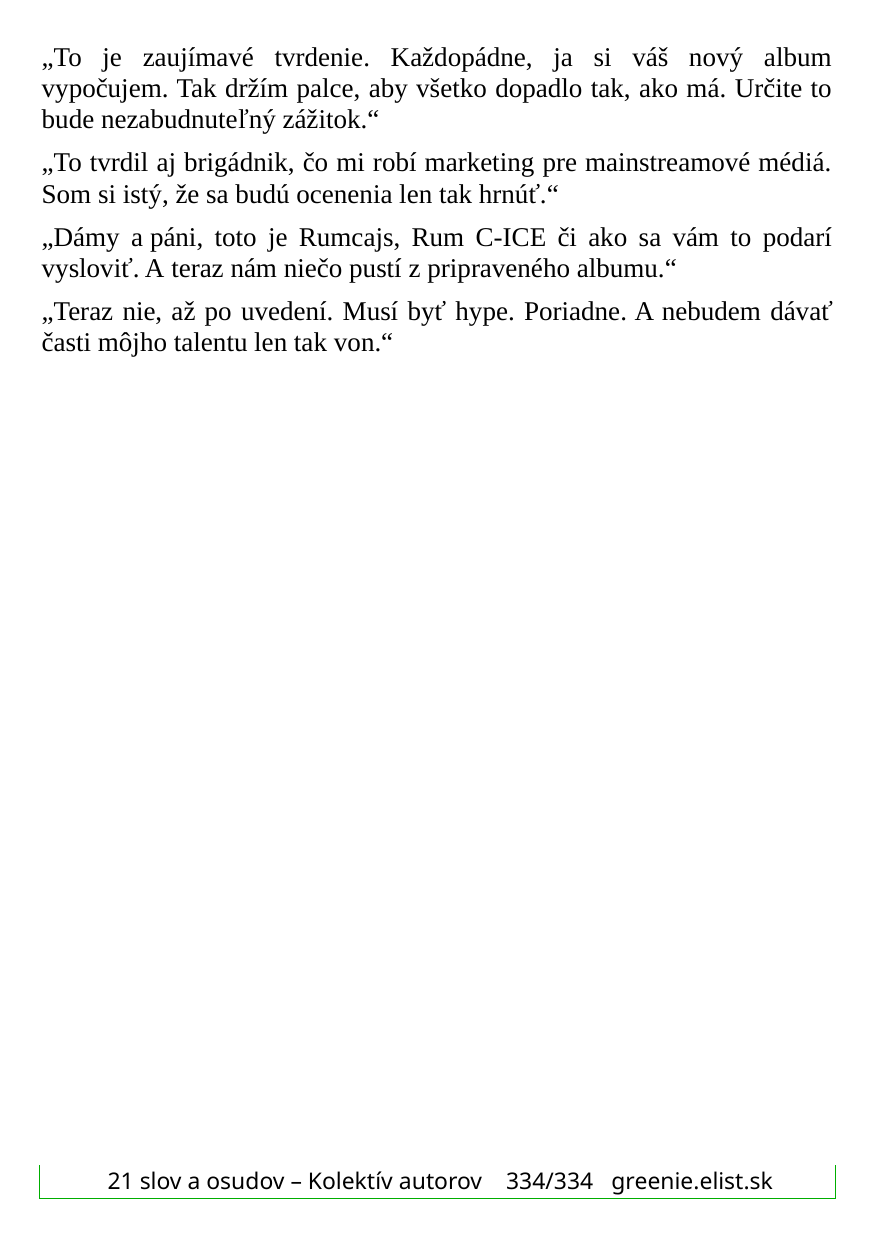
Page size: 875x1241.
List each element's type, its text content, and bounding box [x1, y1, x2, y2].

text „To tvrdil aj brigádnik, čo mi robí marketing pre mainstreamové médiá. Som si istý, že sa budú ocenenia len tak hrnúť.“ [41, 147, 833, 209]
text „Teraz nie, až po uvedení. Musí byť hype. Poriadne. A nebudem dávať časti môjho talentu len tak von.“ [41, 295, 833, 357]
text „Dámy a páni, toto je Rumcajs, Rum C-ICE či ako sa vám to podarí vysloviť. A teraz nám niečo pustí z pripraveného albumu.“ [41, 221, 833, 283]
text „To je zaujímavé tvrdenie. Každopádne, ja si váš nový album vypočujem. Tak držím palce, aby všetko dopadlo tak, ako má. Určite to bude nezabudnuteľný zážitok.“ [41, 41, 833, 135]
